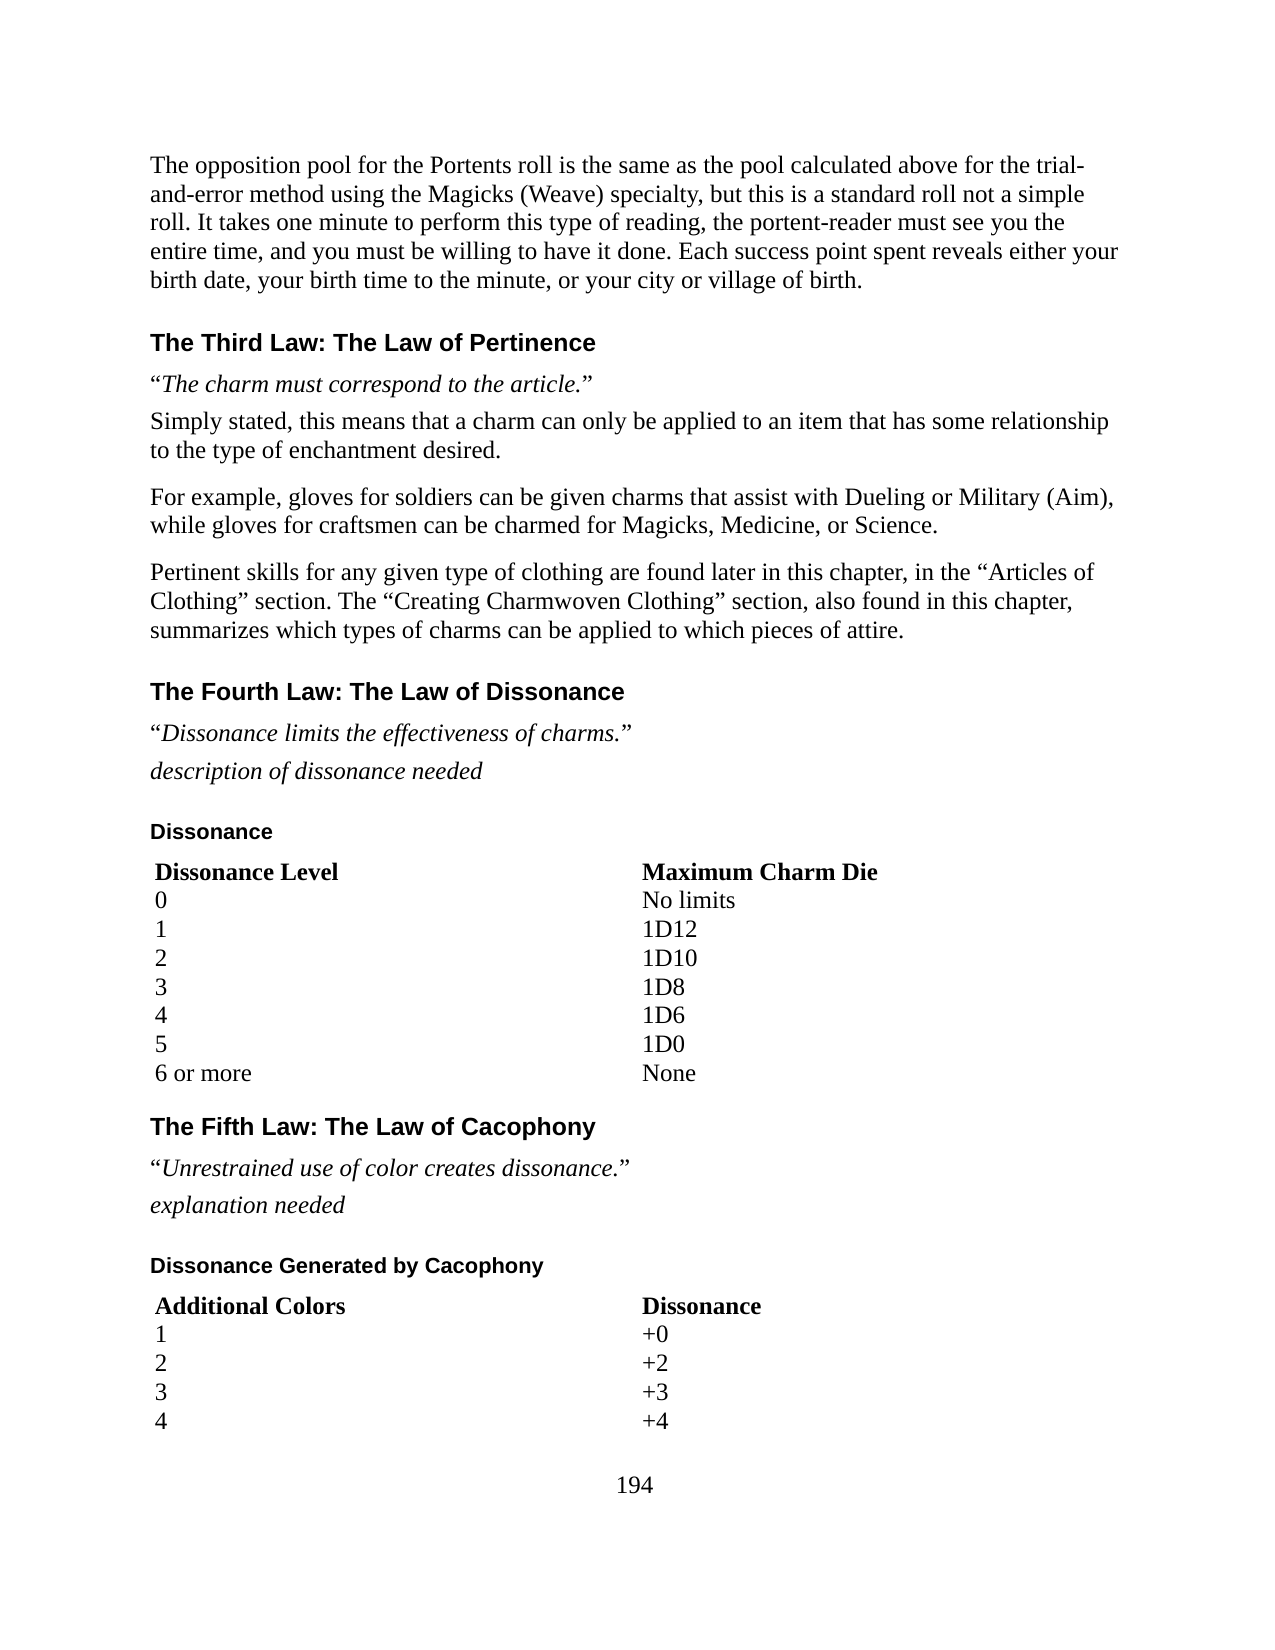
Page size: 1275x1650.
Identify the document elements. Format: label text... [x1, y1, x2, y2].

table_cell 6 or more [150, 1058, 637, 1087]
text description of dissonance needed [150, 756, 1125, 785]
table_header Dissonance [638, 1291, 1125, 1319]
table_header Maximum Charm Die [638, 857, 1125, 885]
table_cell 1 [150, 1320, 637, 1348]
table_cell 2 [150, 1348, 637, 1377]
table_cell 5 [150, 1029, 637, 1058]
table_cell 1D6 [638, 1000, 1125, 1029]
subtitle The Fifth Law: The Law of Cacophony [150, 1112, 1125, 1140]
subtitle The Third Law: The Law of Pertinence [150, 328, 1125, 356]
table_cell +2 [638, 1348, 1125, 1377]
table_cell No limits [638, 885, 1125, 914]
table_header Additional Colors [150, 1291, 637, 1319]
table_cell +4 [638, 1406, 1125, 1434]
text “Unrestrained use of color creates dissonance.” [150, 1153, 1125, 1181]
table_cell 3 [150, 1377, 637, 1406]
table_cell 1D10 [638, 943, 1125, 972]
table_cell None [638, 1058, 1125, 1087]
table_cell 3 [150, 972, 637, 1000]
table_header Dissonance Level [150, 857, 637, 885]
subtitle Dissonance [150, 819, 1125, 844]
text The opposition pool for the Portents roll is the same as the pool calculated above for the trial-and-error method using the Magicks (Weave) specialty, but this is a standard roll not a simple roll. It takes one minute to perform this type of reading, the portent-reader must see you the entire time, and you must be willing to have it done. Each success point spent reveals either your birth date, your birth time to the minute, or your city or village of birth. [150, 150, 1125, 294]
table_cell +0 [638, 1320, 1125, 1348]
text “The charm must correspond to the article.” [150, 369, 1125, 397]
table_cell 4 [150, 1406, 637, 1434]
subtitle The Fourth Law: The Law of Dissonance [150, 677, 1125, 706]
table_cell 1D0 [638, 1029, 1125, 1058]
text Pertinent skills for any given type of clothing are found later in this chapter, in the “Articles of Clothing” section. The “Creating Charmwoven Clothing” section, also found in this chapter, summarizes which types of charms can be applied to which pieces of attire. [150, 557, 1125, 643]
subtitle Dissonance Generated by Cacophony [150, 1253, 1125, 1278]
table_cell 2 [150, 943, 637, 972]
text “Dissonance limits the effectiveness of charms.” [150, 718, 1125, 747]
table_cell 1D12 [638, 914, 1125, 943]
table_cell 4 [150, 1000, 637, 1029]
text For example, gloves for soldiers can be given charms that assist with Dueling or Military (Aim), while gloves for craftsmen can be charmed for Magicks, Medicine, or Science. [150, 482, 1125, 539]
text Simply stated, this means that a charm can only be applied to an item that has some relationship to the type of enchantment desired. [150, 406, 1125, 464]
table_cell 0 [150, 885, 637, 914]
table_cell 1D8 [638, 972, 1125, 1000]
text explanation needed [150, 1190, 1125, 1219]
table_cell +3 [638, 1377, 1125, 1406]
table_cell 1 [150, 914, 637, 943]
